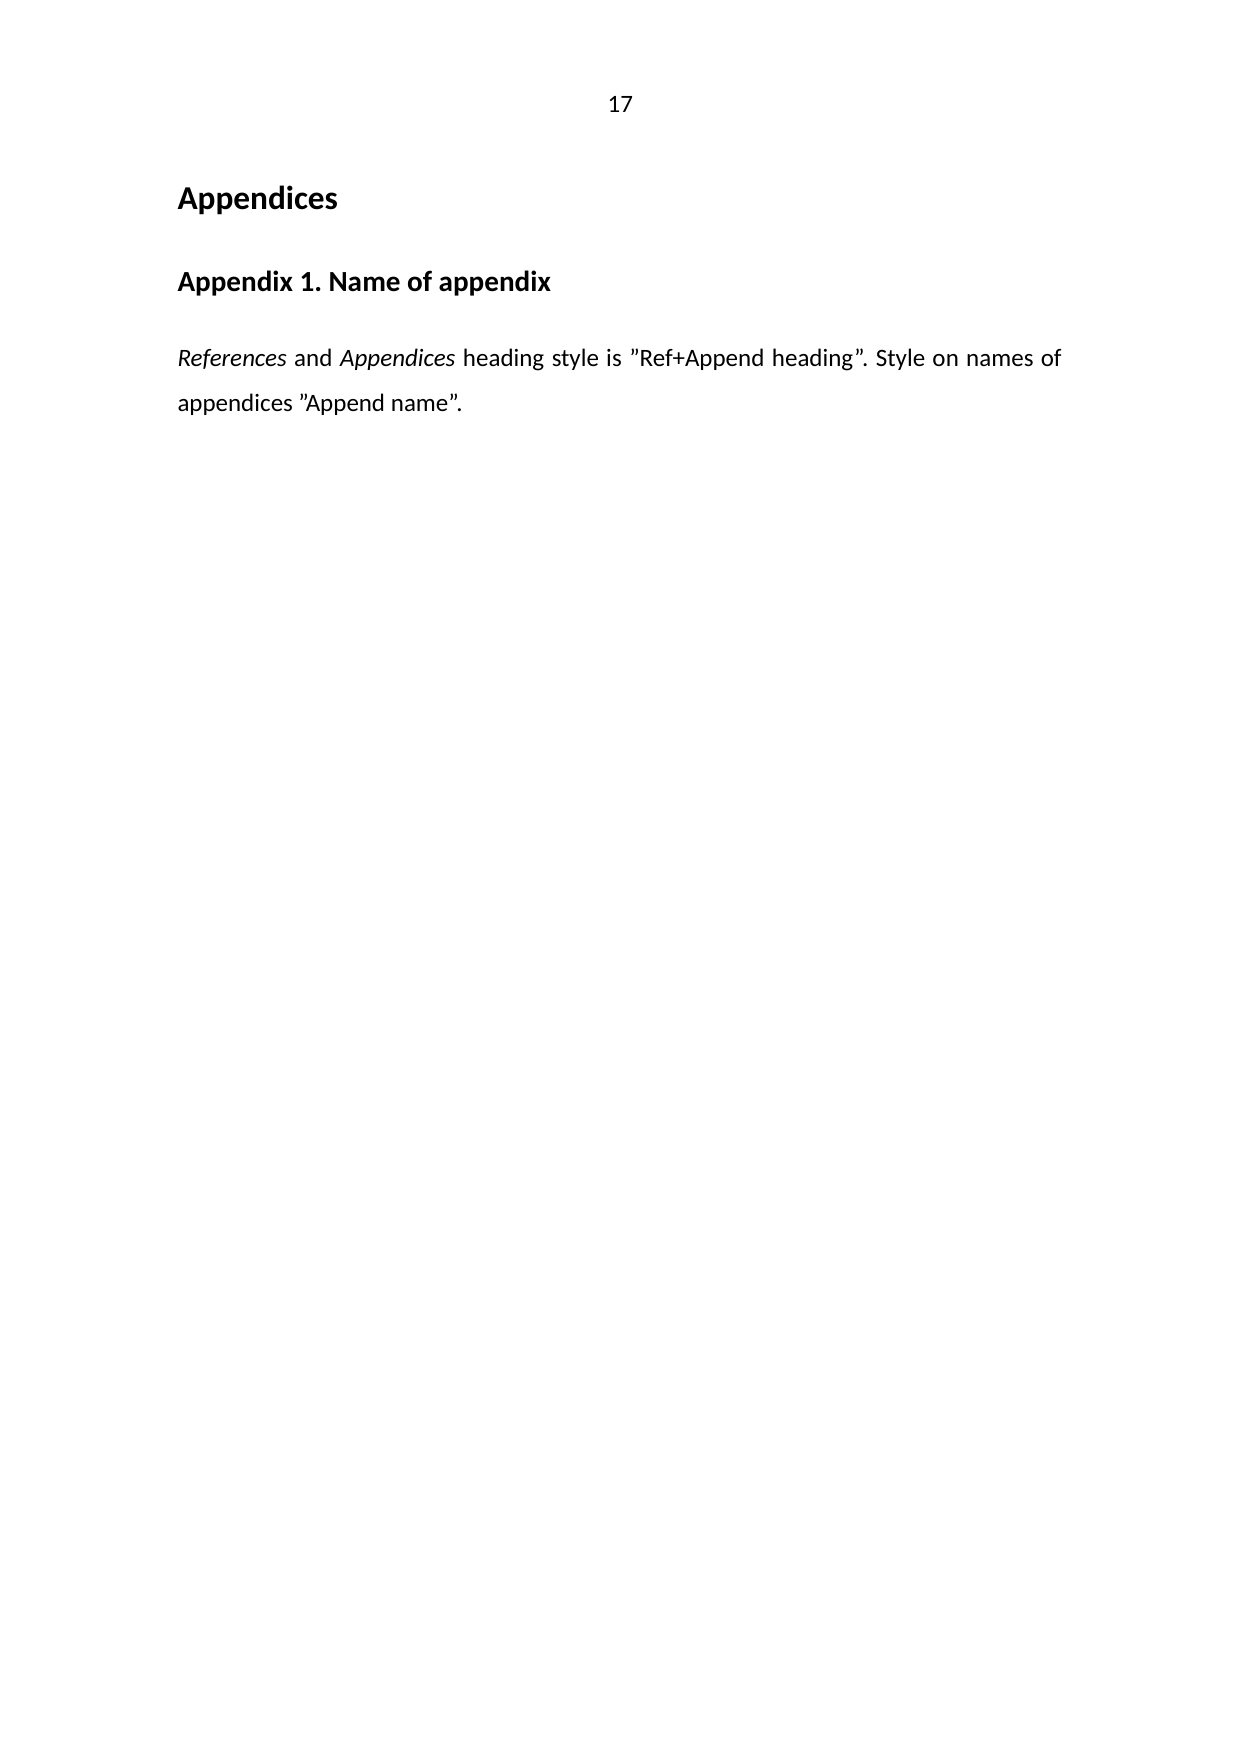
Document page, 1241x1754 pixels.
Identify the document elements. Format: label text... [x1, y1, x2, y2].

subtitle Appendices [177, 177, 1063, 218]
text References and Appendices heading style is ”Ref+Append heading”. Style on names of appendices ”Append name”. [177, 342, 1063, 418]
subtitle Appendix 1. Name of appendix [177, 263, 1063, 299]
